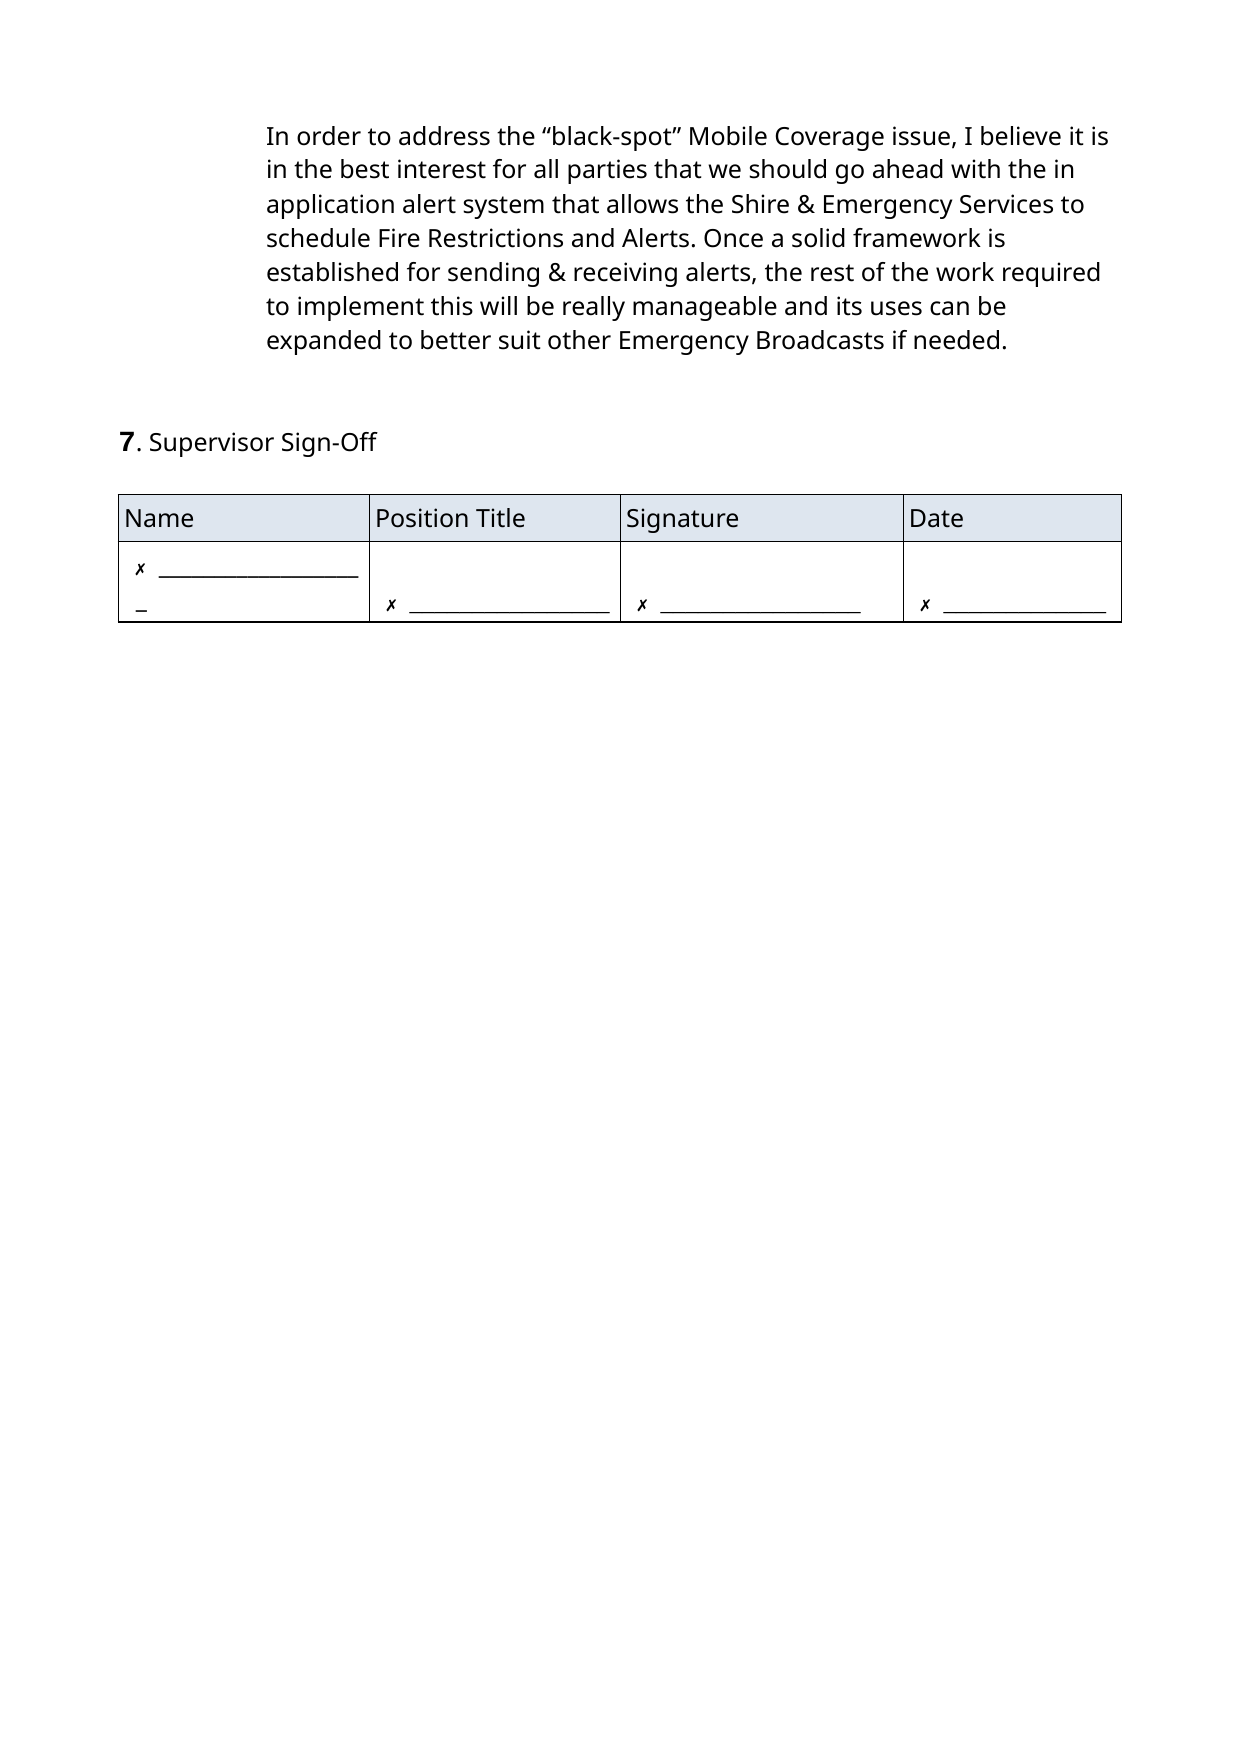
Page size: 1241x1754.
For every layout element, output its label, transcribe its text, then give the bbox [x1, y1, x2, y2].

table_cell ________________ [370, 542, 620, 621]
table_cell ________________ [621, 542, 903, 621]
table_header Date [904, 495, 1121, 541]
table_header Signature [621, 495, 903, 541]
text 7. Supervisor Sign-Off [118, 425, 1122, 460]
table_cell _____________ [904, 542, 1121, 621]
table_cell ___________________ [119, 542, 369, 621]
table_header Position Title [370, 495, 620, 541]
text In order to address the “black-spot” Mobile Coverage issue, I believe it is in the best interest for all parties that we should go ahead with the in application alert system that allows the Shire & Emergency Services to schedule Fire Restrictions and Alerts. Once a solid framework is established for sending & receiving alerts, the rest of the work required to implement this will be really manageable and its uses can be expanded to better suit other Emergency Broadcasts if needed. [266, 118, 1122, 357]
table_header Name [119, 495, 369, 541]
